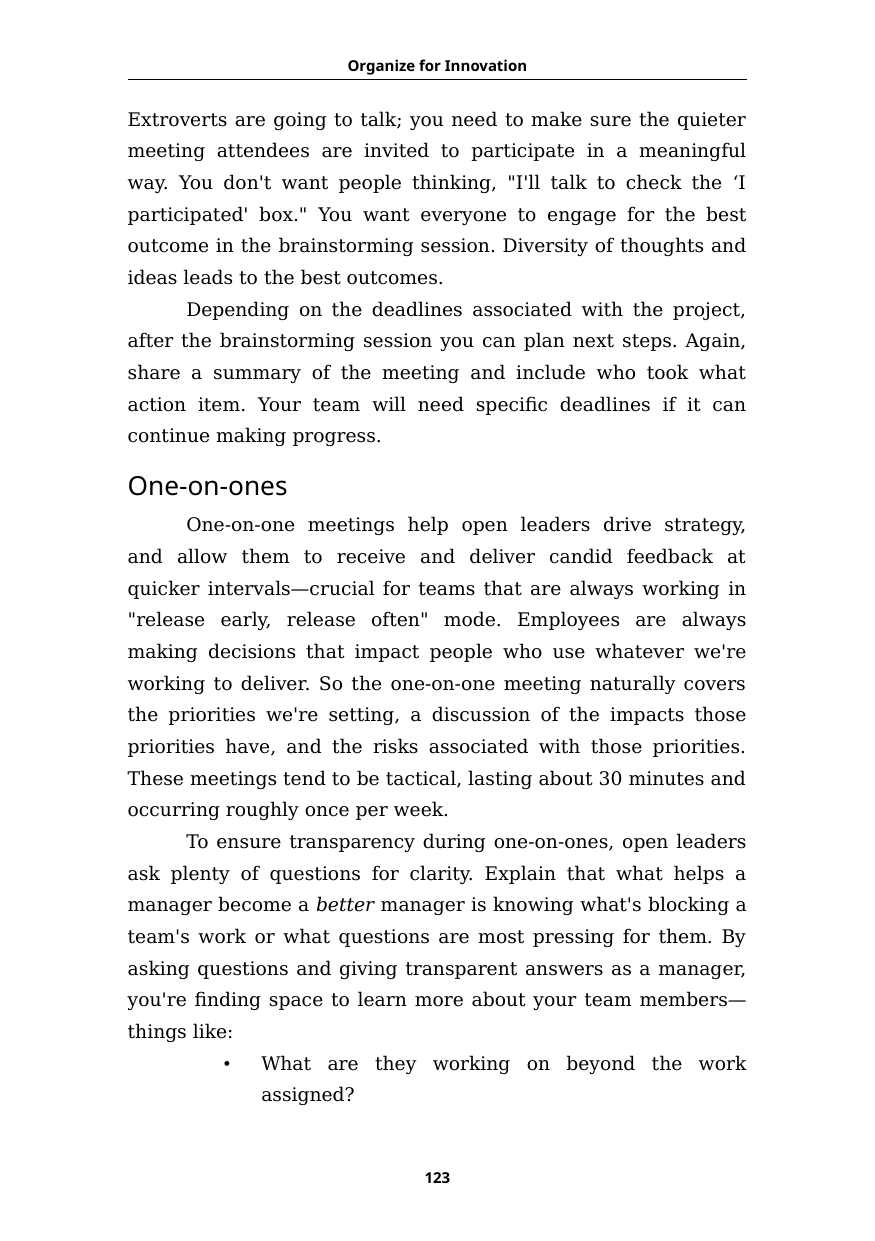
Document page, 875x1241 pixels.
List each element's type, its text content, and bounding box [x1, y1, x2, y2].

text To ensure transparency during one-on-ones, open leaders ask plenty of questions for clarity. Explain that what helps a manager become a better manager is knowing what's blocking a team's work or what questions are most pressing for them. By asking questions and giving transparent answers as a manager, you're finding space to learn more about your team members—things like: [127, 831, 747, 1043]
text Extroverts are going to talk; you need to make sure the quieter meeting attendees are invited to participate in a meaningful way. You don't want people thinking, "I'll talk to check the ‘I participated' box." You want everyone to engage for the best outcome in the brainstorming session. Diversity of thoughts and ideas leads to the best outcomes. [127, 109, 747, 289]
list What are they working on beyond the work assigned? [223, 1053, 747, 1106]
subtitle One-on-ones [127, 472, 747, 502]
text One-on-one meetings help open leaders drive strategy, and allow them to receive and deliver candid feedback at quicker intervals—crucial for teams that are always working in "release early, release often" mode. Employees are always making decisions that impact people who use whatever we're working to deliver. So the one-on-one meeting naturally covers the priorities we're setting, a discussion of the impacts those priorities have, and the risks associated with those priorities. These meetings tend to be tactical, lasting about 30 minutes and occurring roughly once per week. [127, 514, 747, 821]
text Depending on the deadlines associated with the project, after the brainstorming session you can plan next steps. Again, share a summary of the meeting and include who took what action item. Your team will need specific deadlines if it can continue making progress. [127, 299, 747, 447]
